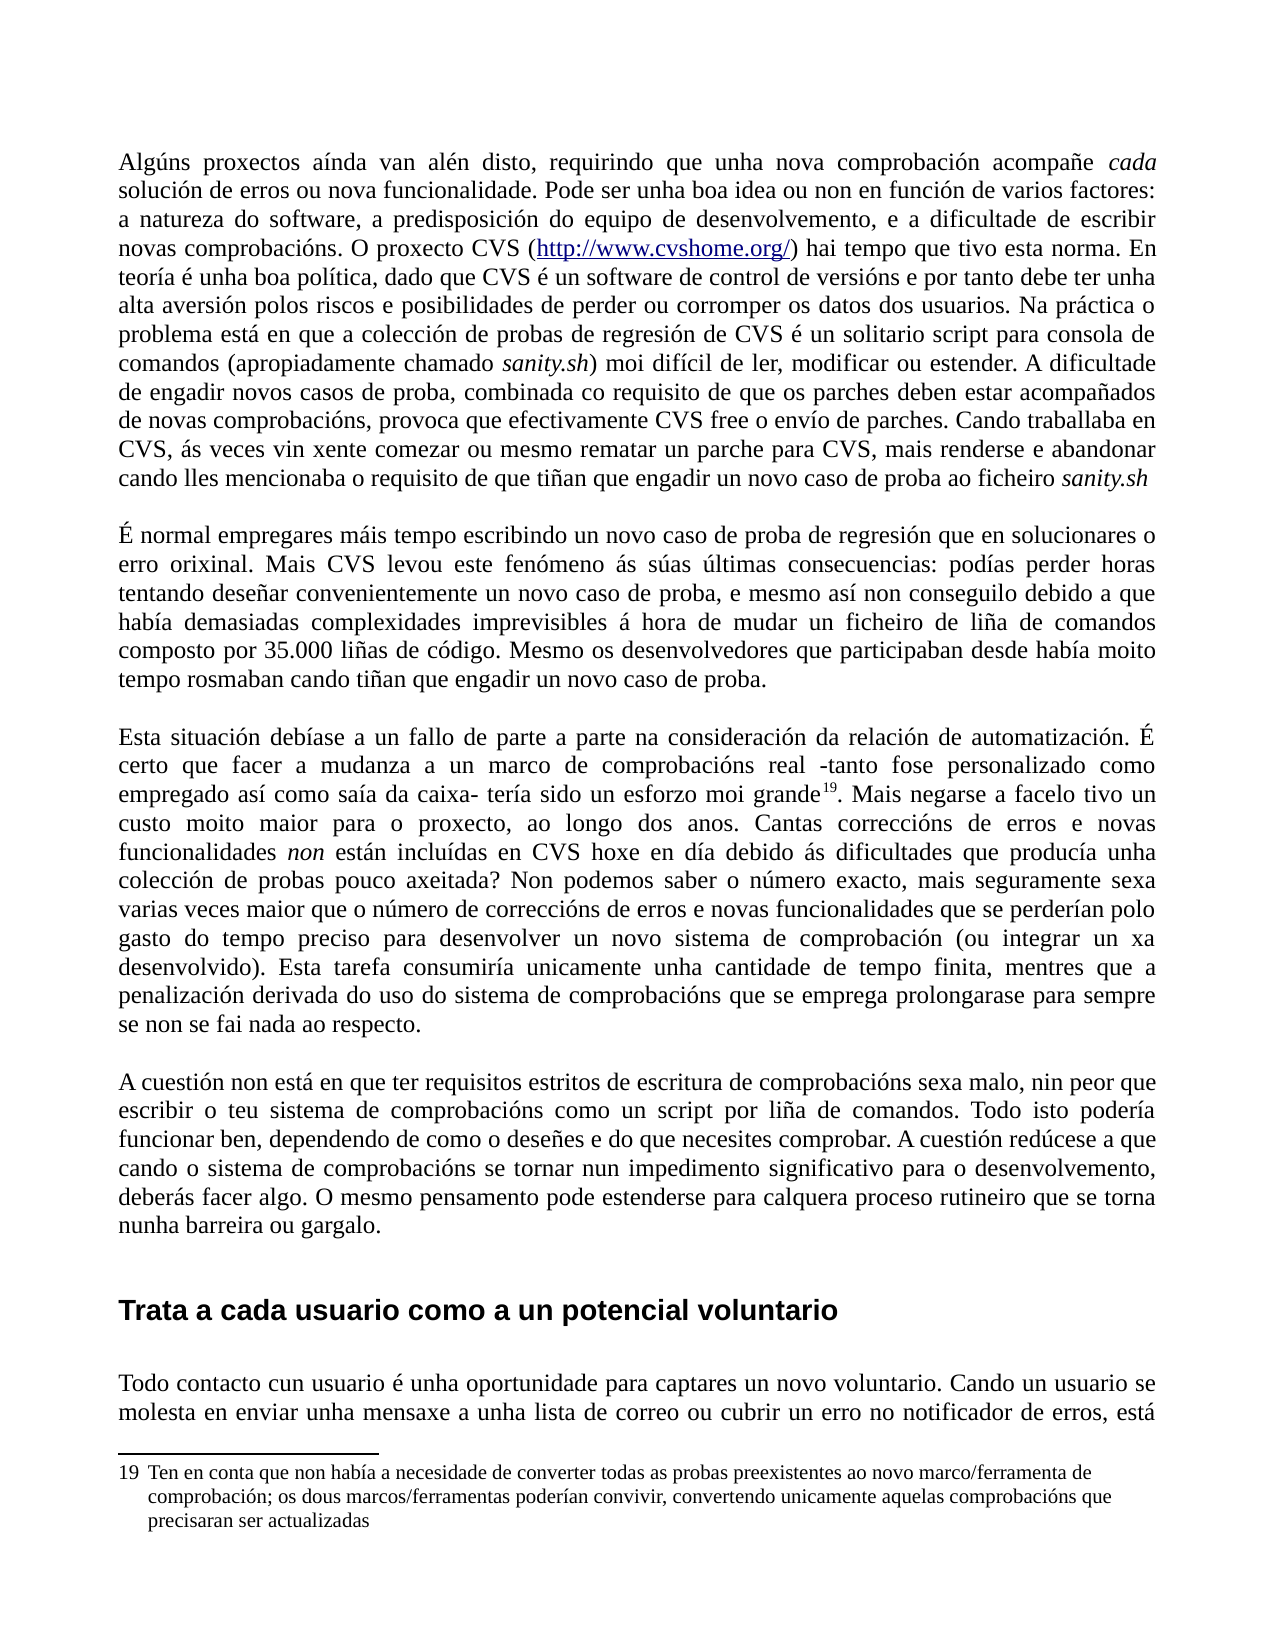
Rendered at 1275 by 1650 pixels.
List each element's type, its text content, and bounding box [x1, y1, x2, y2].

text Esta situación debíase a un fallo de parte a parte na consideración da relación de automatización. É certo que facer a mudanza a un marco de comprobacións real -tanto fose personalizado como empregado así como saía da caixa- tería sido un esforzo moi grande. Mais negarse a facelo tivo un custo moito maior para o proxecto, ao longo dos anos. Cantas correccións de erros e novas funcionalidades non están incluídas en CVS hoxe en día debido ás dificultades que producía unha colección de probas pouco axeitada? Non podemos saber o número exacto, mais seguramente sexa varias veces maior que o número de correccións de erros e novas funcionalidades que se perderían polo gasto do tempo preciso para desenvolver un novo sistema de comprobación (ou integrar un xa desenvolvido). Esta tarefa consumiría unicamente unha cantidade de tempo finita, mentres que a penalización derivada do uso do sistema de comprobacións que se emprega prolongarase para sempre se non se fai nada ao respecto. [118, 722, 1157, 1038]
text Todo contacto cun usuario é unha oportunidade para captares un novo voluntario. Cando un usuario se molesta en enviar unha mensaxe a unha lista de correo ou cubrir un erro no notificador de erros, está [118, 1368, 1157, 1425]
text É normal empregares máis tempo escribindo un novo caso de proba de regresión que en solucionares o erro orixinal. Mais CVS levou este fenómeno ás súas últimas consecuencias: podías perder horas tentando deseñar convenientemente un novo caso de proba, e mesmo así non conseguilo debido a que había demasiadas complexidades imprevisibles á hora de mudar un ficheiro de liña de comandos composto por 35.000 liñas de código. Mesmo os desenvolvedores que participaban desde había moito tempo rosmaban cando tiñan que engadir un novo caso de proba. [118, 521, 1157, 693]
text A cuestión non está en que ter requisitos estritos de escritura de comprobacións sexa malo, nin peor que escribir o teu sistema de comprobacións como un script por liña de comandos. Todo isto podería funcionar ben, dependendo de como o deseñes e do que necesites comprobar. A cuestión redúcese a que cando o sistema de comprobacións se tornar nun impedimento significativo para o desenvolvemento, deberás facer algo. O mesmo pensamento pode estenderse para calquera proceso rutineiro que se torna nunha barreira ou gargalo. [118, 1067, 1157, 1239]
text Algúns proxectos aínda van alén disto, requirindo que unha nova comprobación acompañe cada solución de erros ou nova funcionalidade. Pode ser unha boa idea ou non en función de varios factores: a natureza do software, a predisposición do equipo de desenvolvemento, e a dificultade de escribir novas comprobacións. O proxecto CVS (http://www.cvshome.org/) hai tempo que tivo esta norma. En teoría é unha boa política, dado que CVS é un software de control de versións e por tanto debe ter unha alta aversión polos riscos e posibilidades de perder ou corromper os datos dos usuarios. Na práctica o problema está en que a colección de probas de regresión de CVS é un solitario script para consola de comandos (apropiadamente chamado sanity.sh) moi difícil de ler, modificar ou estender. A dificultade de engadir novos casos de proba, combinada co requisito de que os parches deben estar acompañados de novas comprobacións, provoca que efectivamente CVS free o envío de parches. Cando traballaba en CVS, ás veces vin xente comezar ou mesmo rematar un parche para CVS, mais renderse e abandonar cando lles mencionaba o requisito de que tiñan que engadir un novo caso de proba ao ficheiro sanity.sh [118, 147, 1157, 492]
subtitle Trata a cada usuario como a un potencial voluntario [118, 1293, 1157, 1327]
text Ten en conta que non había a necesidade de converter todas as probas preexistentes ao novo marco/ferramenta de comprobación; os dous marcos/ferramentas poderían convivir, convertendo unicamente aquelas comprobacións que precisaran ser actualizadas [118, 1460, 1157, 1532]
